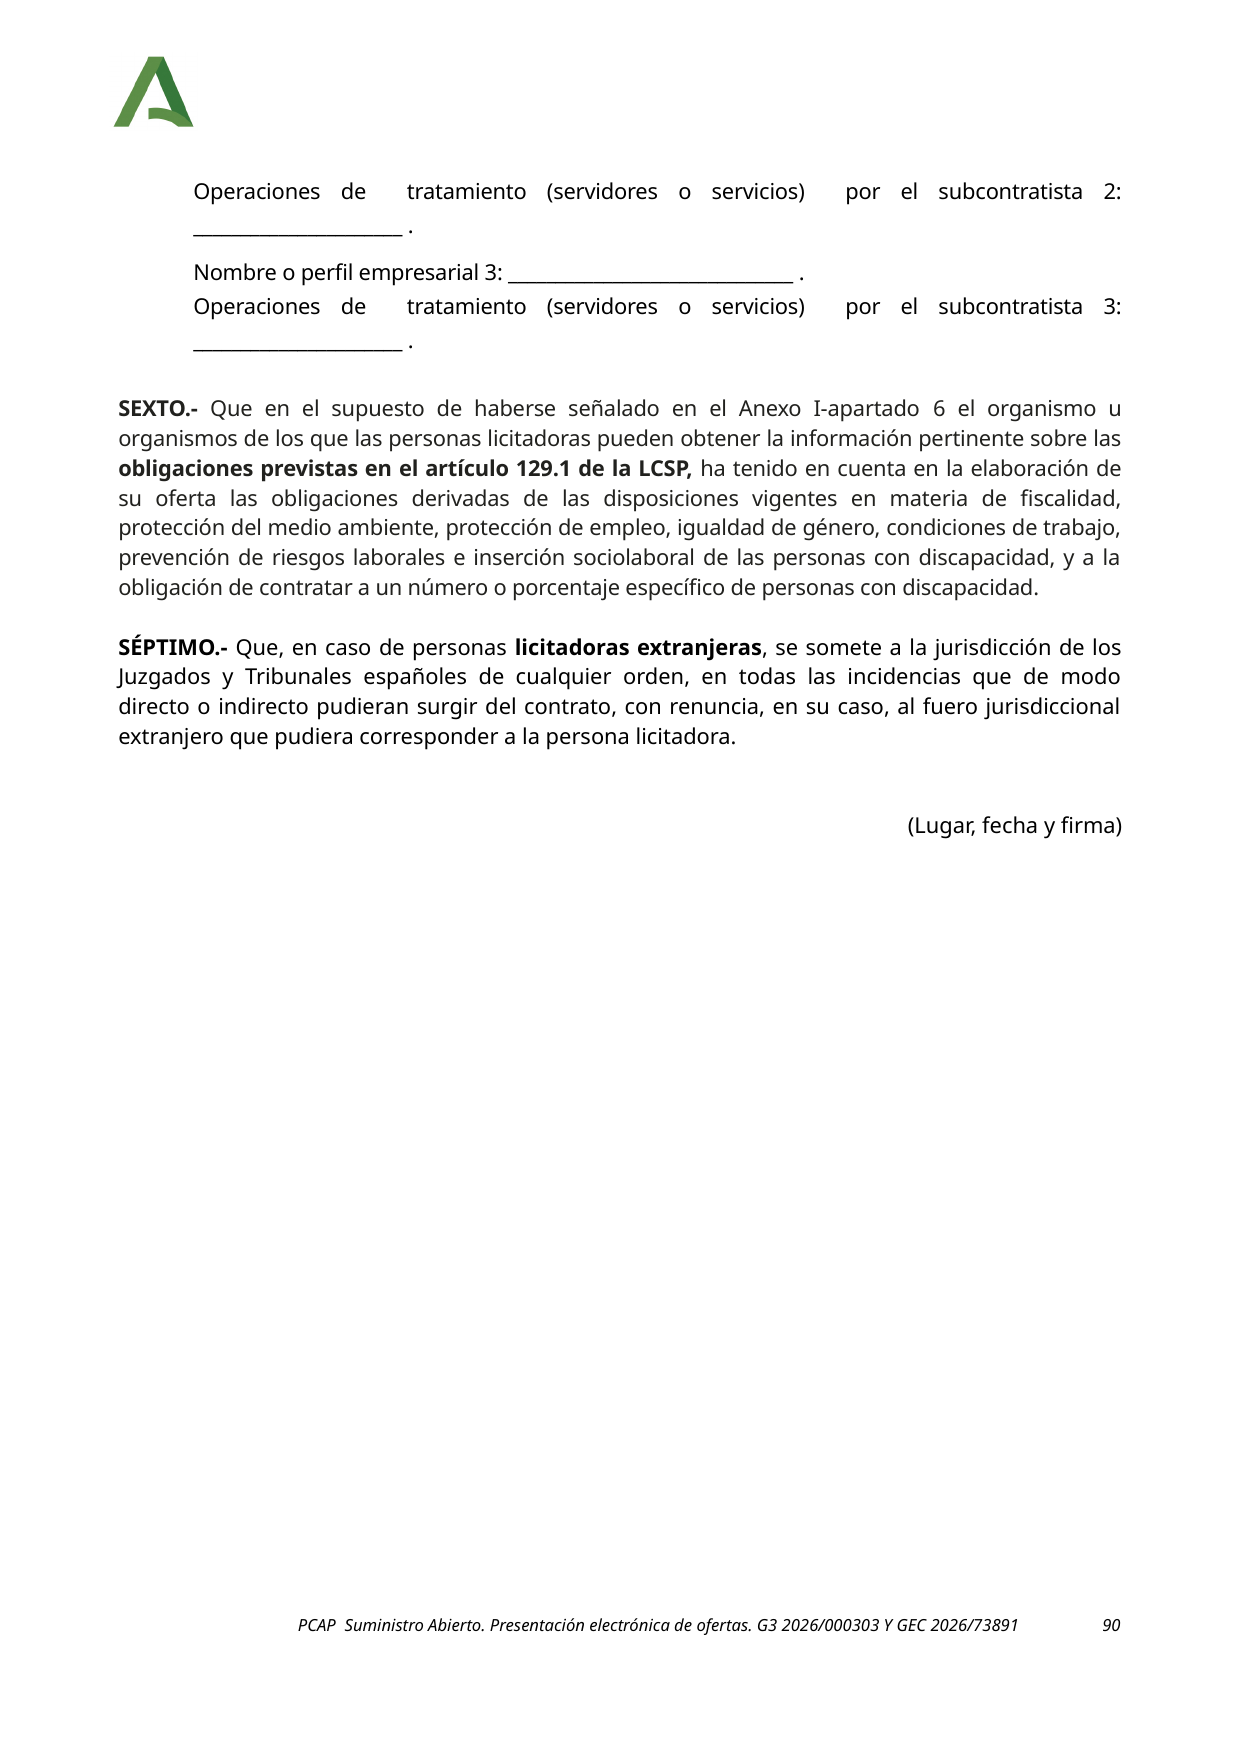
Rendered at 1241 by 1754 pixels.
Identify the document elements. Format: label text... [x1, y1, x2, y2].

text SÉPTIMO.- Que, en caso de personas licitadoras extranjeras, se somete a la jurisdicción de los Juzgados y Tribunales españoles de cualquier orden, en todas las incidencias que de modo directo o indirecto pudieran surgir del contrato, con renuncia, en su caso, al fuero jurisdiccional extranjero que pudiera corresponder a la persona licitadora. [118, 631, 1122, 751]
text Operaciones de tratamiento (servidores o servicios) por el subcontratista 3:￹ ______________________ . [193, 291, 1122, 354]
picture [109, 52, 198, 131]
text SEXTO.- Que en el supuesto de haberse señalado en el Anexo I-apartado 6 el organismo u organismos de los que las personas licitadoras pueden obtener la información pertinente sobre las obligaciones previstas en el artículo 129.1 de la LCSP, ha tenido en cuenta en la elaboración de su oferta las obligaciones derivadas de las disposiciones vigentes en materia de fiscalidad, protección del medio ambiente, protección de empleo, igualdad de género, condiciones de trabajo, prevención de riesgos laborales e inserción sociolaboral de las personas con discapacidad, y a la obligación de contratar a un número o porcentaje específico de personas con discapacidad. [118, 393, 1122, 602]
text Operaciones de tratamiento (servidores o servicios) por el subcontratista 2: ______________________ . [193, 176, 1122, 240]
text (Lugar, fecha y firma) [118, 810, 1122, 840]
text Nombre o perfil empresarial 3: ______________________________ . [193, 256, 1122, 286]
